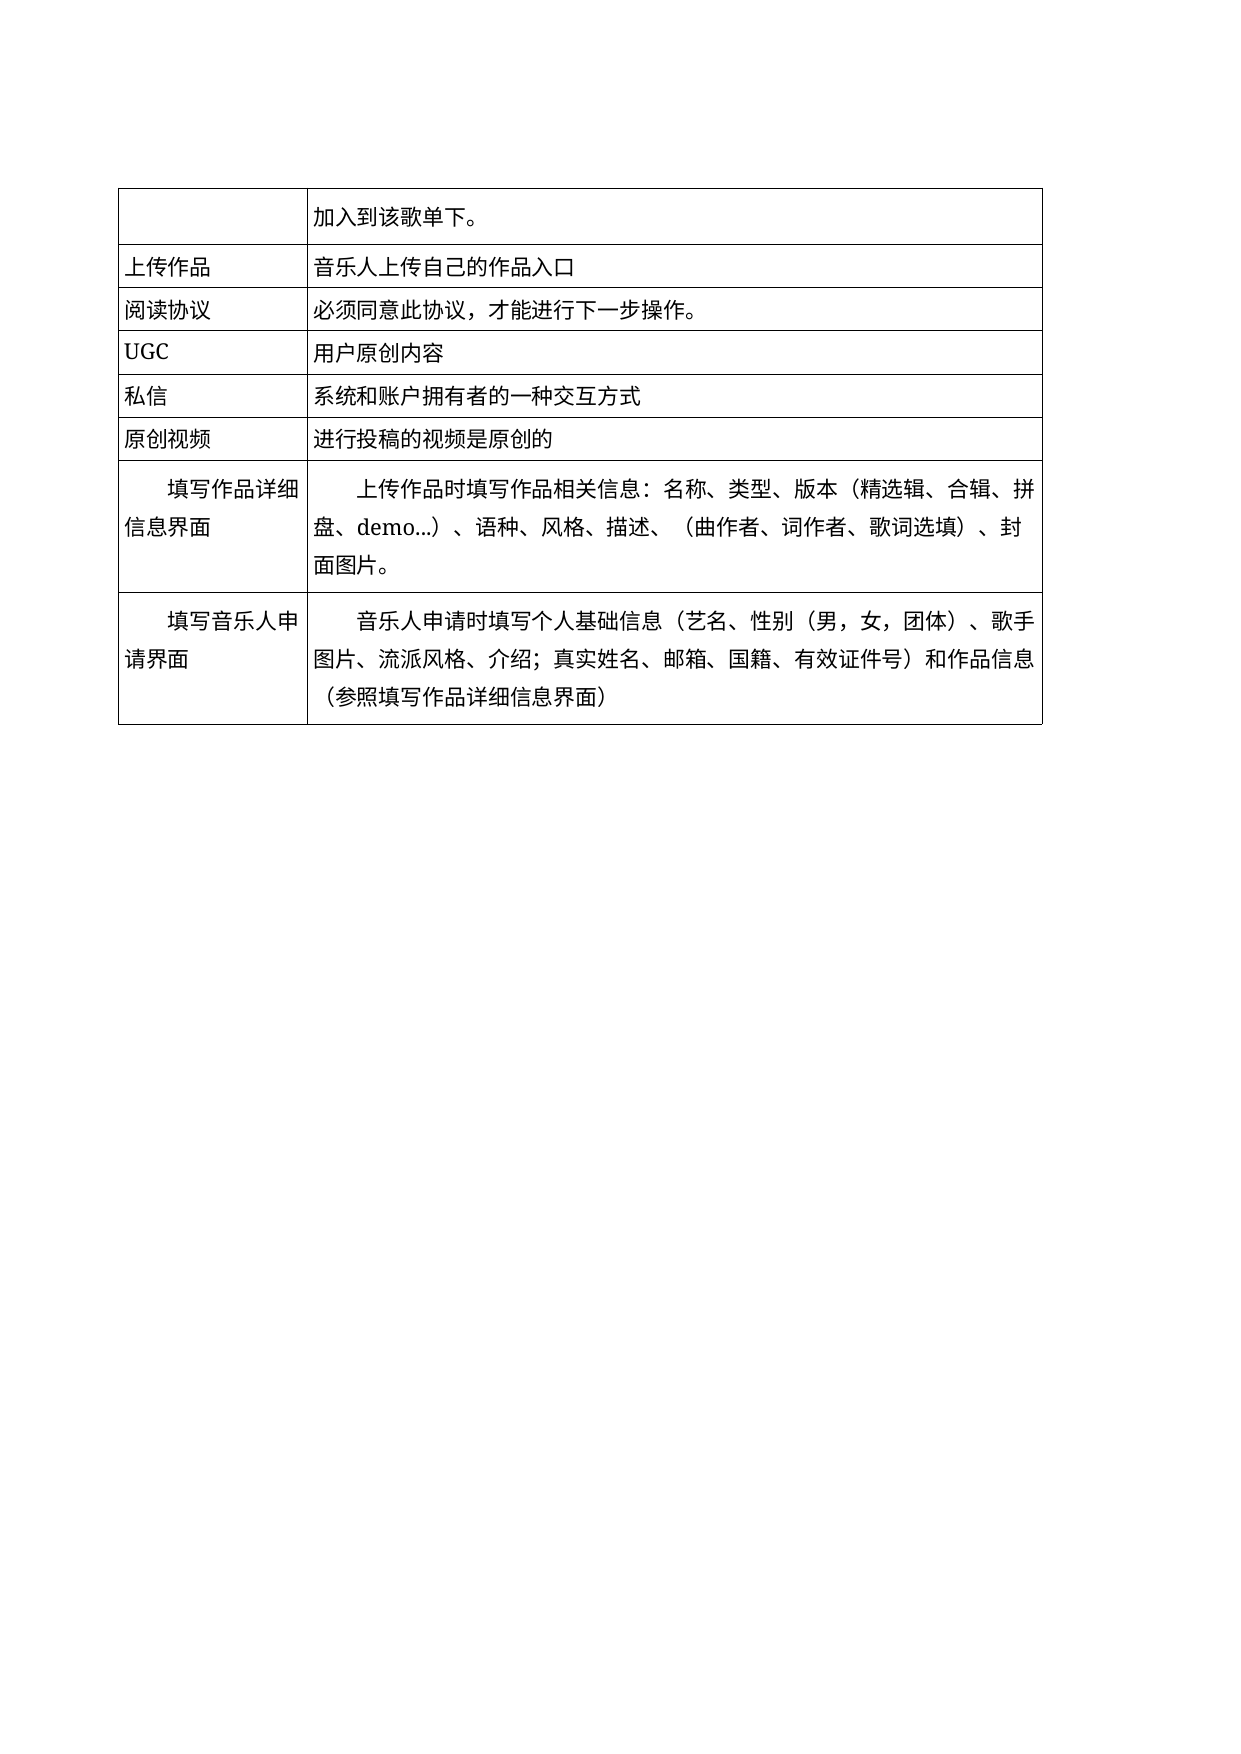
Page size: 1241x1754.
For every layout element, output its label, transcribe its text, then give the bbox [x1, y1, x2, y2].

table_cell 音乐人上传自己的作品入口 [308, 245, 1042, 287]
table_cell 原创视频 [119, 418, 307, 460]
table_cell UGC [119, 331, 307, 373]
table_cell 系统和账户拥有者的一种交互方式 [308, 375, 1042, 417]
table_cell 必须同意此协议，才能进行下一步操作。 [308, 288, 1042, 330]
table_cell [119, 189, 307, 244]
table_cell 阅读协议 [119, 288, 307, 330]
table_cell 进行投稿的视频是原创的 [308, 418, 1042, 460]
table_cell 填写作品详细信息界面 [119, 461, 307, 592]
table_cell 上传作品 [119, 245, 307, 287]
table_cell 加入到该歌单下。 [308, 189, 1042, 244]
table_cell 上传作品时填写作品相关信息：名称、类型、版本（精选辑、合辑、拼盘、demo...）、语种、风格、描述、（曲作者、词作者、歌词选填）、封面图片。 [308, 461, 1042, 592]
table_cell 填写音乐人申请界面 [119, 593, 307, 724]
table_cell 用户原创内容 [308, 331, 1042, 373]
table_cell 私信 [119, 375, 307, 417]
table_cell 音乐人申请时填写个人基础信息（艺名、性别（男，女，团体）、歌手图片、流派风格、介绍；真实姓名、邮箱、国籍、有效证件号）和作品信息（参照填写作品详细信息界面） [308, 593, 1042, 724]
